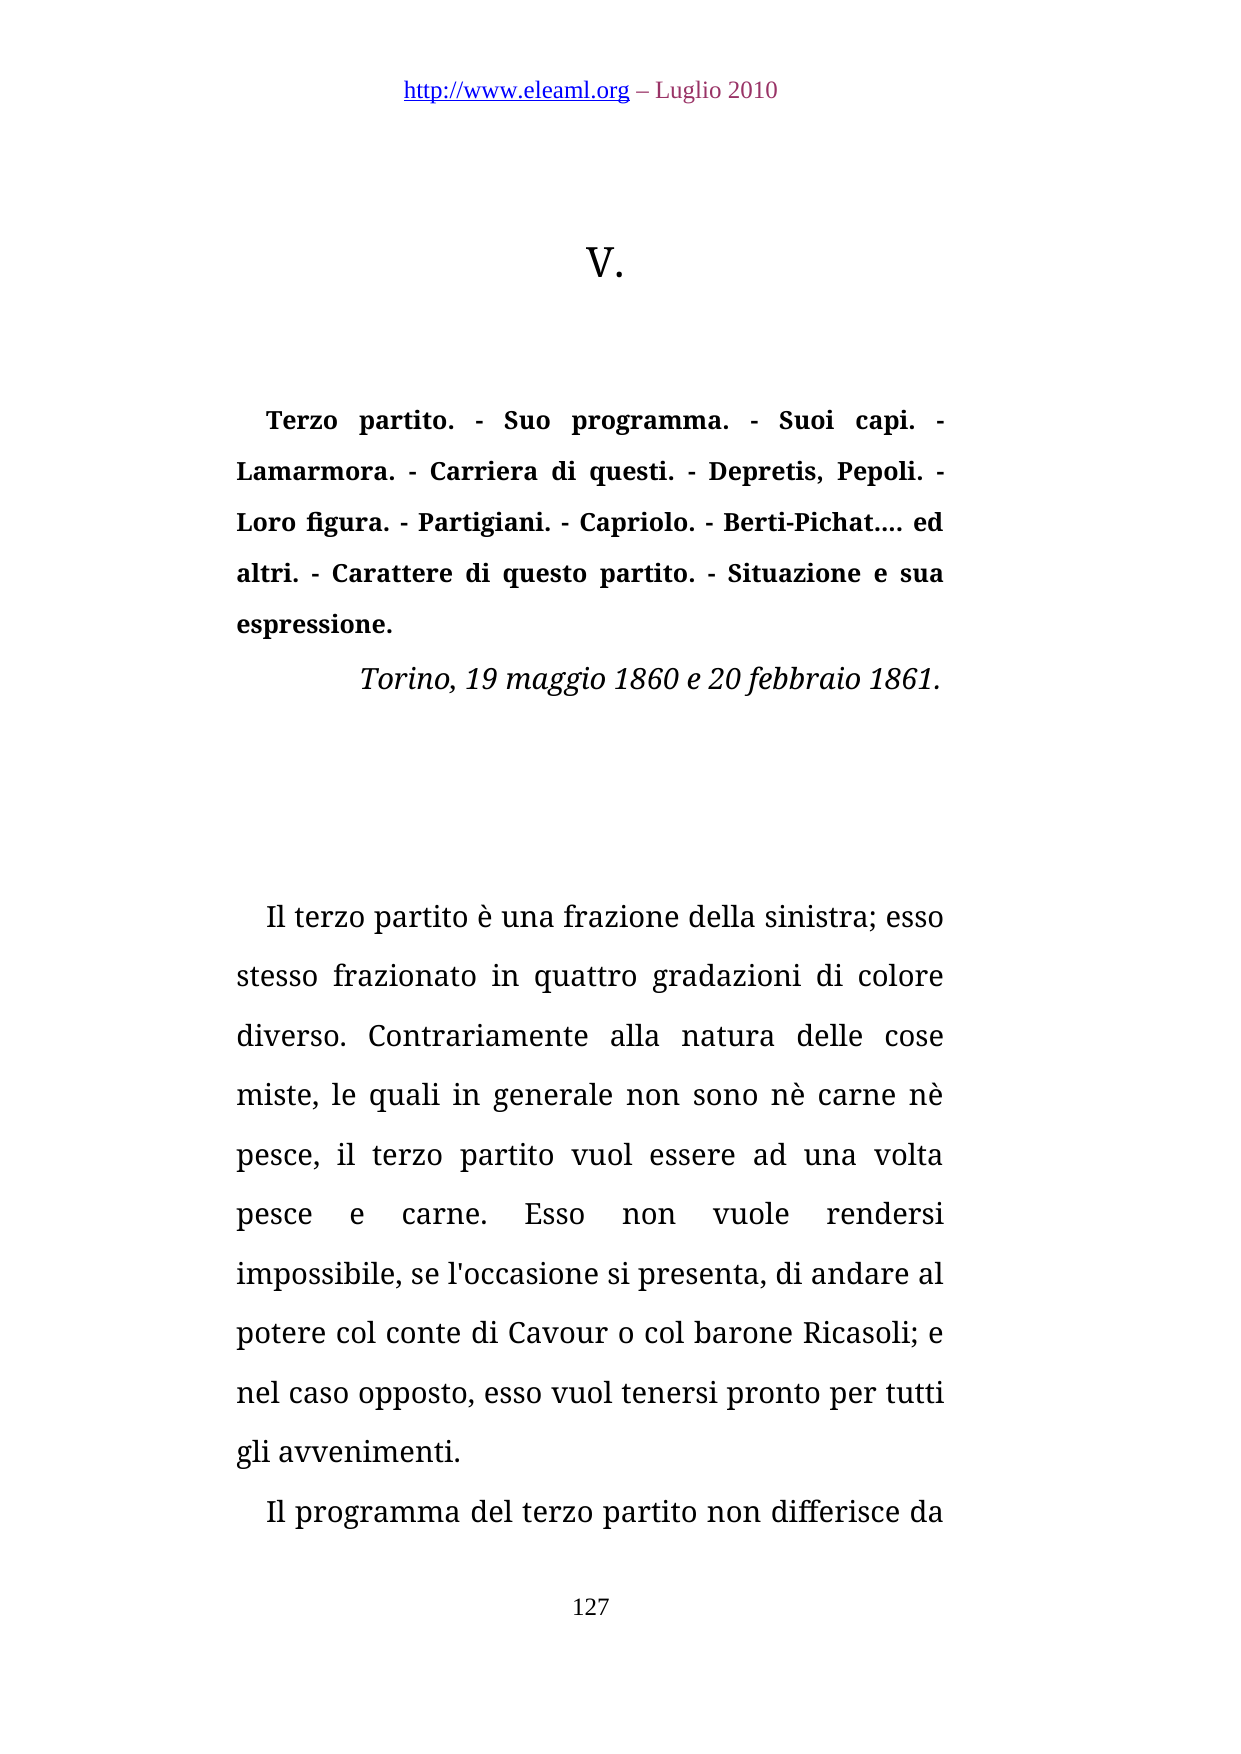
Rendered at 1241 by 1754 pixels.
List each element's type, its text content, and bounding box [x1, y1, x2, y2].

text Il programma del terzo partito non differisce da [236, 1491, 945, 1531]
text Torino, 19 maggio 1860 e 20 febbraio 1861. [236, 658, 945, 698]
subtitle Terzo partito. - Suo programma. - Suoi capi. - Lamarmora. - Carriera di questi. - Depretis, Pepoli. - Loro figura. - Partigiani. - Capriolo. - Berti-Pichat.... ed altri. - Carattere di questo partito. - Situazione e sua espressione. [236, 403, 945, 641]
text Il terzo partito è una frazione della sinistra; esso stesso frazionato in quattro gradazioni di colore diverso. Contrariamente alla natura delle cose miste, le quali in generale non sono nè carne nè pesce, il terzo partito vuol essere ad una volta pesce e carne. Esso non vuole rendersi impossibile, se l'occasione si presenta, di andare al potere col conte di Cavour o col barone Ricasoli; e nel caso opposto, esso vuol tenersi pronto per tutti gli avvenimenti. [236, 896, 945, 1471]
text V. [236, 233, 945, 289]
